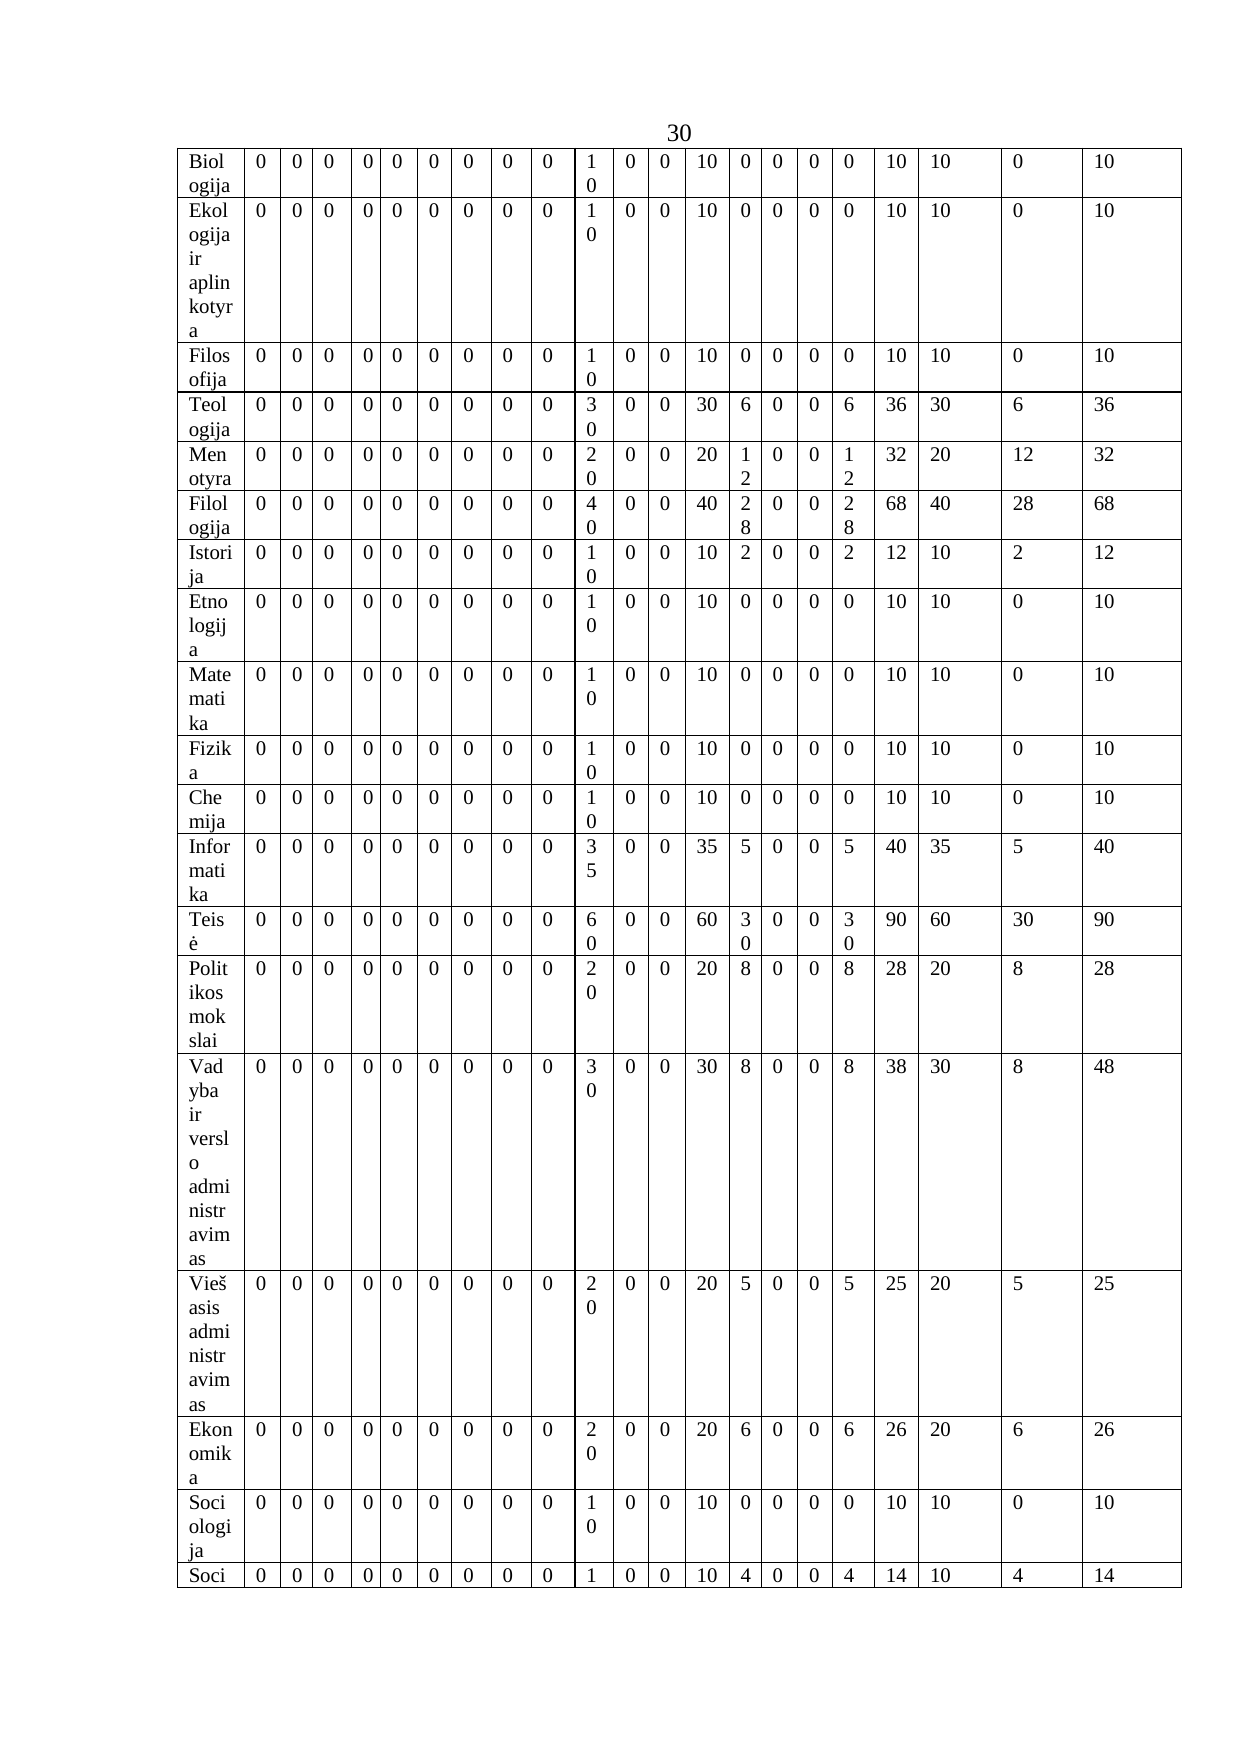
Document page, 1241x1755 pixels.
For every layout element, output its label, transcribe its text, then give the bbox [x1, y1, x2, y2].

table_cell 0 [492, 393, 531, 441]
table_cell 30 [1002, 907, 1082, 955]
table_cell 0 [313, 540, 351, 588]
table_cell 10 [1083, 198, 1181, 342]
table_cell 0 [352, 785, 380, 833]
table_cell 0 [614, 1271, 648, 1416]
table_cell 0 [281, 1490, 312, 1562]
table_cell 30 [919, 1054, 1001, 1270]
table_cell 10 [919, 662, 1001, 734]
table_cell 0 [833, 1490, 874, 1562]
table_cell 90 [1083, 907, 1181, 955]
table_cell 0 [452, 956, 491, 1052]
table_cell 0 [492, 1490, 531, 1562]
table_cell 40 [1083, 834, 1181, 906]
table_cell 0 [532, 343, 574, 391]
table_cell 30 [833, 907, 874, 955]
table_cell 0 [381, 785, 417, 833]
table_cell 6 [730, 1417, 761, 1489]
table_cell 0 [730, 198, 761, 342]
table_cell 0 [352, 1417, 380, 1489]
table_cell 26 [1083, 1417, 1181, 1489]
table_cell 5 [1002, 834, 1082, 906]
table_cell 0 [381, 589, 417, 661]
table_cell 0 [614, 343, 648, 391]
table_cell 0 [418, 149, 451, 197]
table_cell 10 [1083, 662, 1181, 734]
table_cell 0 [313, 1054, 351, 1270]
table_cell 0 [245, 540, 280, 588]
table_cell 0 [245, 662, 280, 734]
table_cell 10 [686, 1563, 729, 1587]
table_cell 0 [1002, 1490, 1082, 1562]
table_cell 0 [798, 662, 832, 734]
table_cell 6 [833, 393, 874, 441]
table_cell 0 [352, 589, 380, 661]
table_cell 0 [381, 662, 417, 734]
table_cell 20 [686, 442, 729, 490]
table_cell 0 [798, 1490, 832, 1562]
table_cell 30 [919, 393, 1001, 441]
table_cell 0 [418, 442, 451, 490]
table_cell 0 [452, 834, 491, 906]
table_cell 0 [245, 785, 280, 833]
table_cell 0 [352, 1563, 380, 1587]
table_cell 0 [833, 149, 874, 197]
table_cell 10 [875, 343, 918, 391]
table_cell 0 [649, 1563, 685, 1587]
table_cell 0 [492, 834, 531, 906]
table_cell 0 [452, 393, 491, 441]
table_cell 0 [381, 1271, 417, 1416]
table_cell 0 [798, 589, 832, 661]
table_cell 0 [492, 1271, 531, 1416]
table_cell 4 [833, 1563, 874, 1587]
table_cell 25 [875, 1271, 918, 1416]
table_cell 0 [492, 442, 531, 490]
table_cell Etnologija [178, 589, 244, 661]
table_cell 0 [798, 198, 832, 342]
table_cell 0 [833, 343, 874, 391]
table_cell Sociologija [178, 1490, 244, 1562]
table_cell 0 [614, 491, 648, 539]
table_cell 0 [281, 491, 312, 539]
table_cell 0 [762, 1054, 797, 1270]
table_cell 36 [1083, 393, 1181, 441]
table_cell 10 [919, 198, 1001, 342]
table_cell 0 [352, 540, 380, 588]
table_cell 10 [576, 540, 613, 588]
table_cell 0 [1002, 662, 1082, 734]
table_cell 8 [730, 956, 761, 1052]
table_cell 0 [313, 442, 351, 490]
table_cell 0 [418, 662, 451, 734]
table_cell 0 [614, 834, 648, 906]
table_cell 0 [492, 662, 531, 734]
table_cell 0 [452, 589, 491, 661]
table_cell 0 [532, 1271, 574, 1416]
table_cell 0 [418, 1490, 451, 1562]
table_cell 0 [649, 589, 685, 661]
table_cell 28 [1002, 491, 1082, 539]
table_cell 0 [833, 662, 874, 734]
table_cell 0 [798, 1417, 832, 1489]
table_cell 32 [875, 442, 918, 490]
table_cell 0 [798, 1054, 832, 1270]
table_cell 0 [762, 343, 797, 391]
table_cell 0 [452, 1271, 491, 1416]
table_cell 0 [313, 785, 351, 833]
table_cell 0 [313, 198, 351, 342]
table_cell 0 [418, 393, 451, 441]
table_cell 0 [418, 491, 451, 539]
table_cell 8 [730, 1054, 761, 1270]
table_cell 0 [649, 1417, 685, 1489]
table_cell 0 [313, 1490, 351, 1562]
table_cell 36 [875, 393, 918, 441]
table_cell 0 [492, 785, 531, 833]
table_cell 10 [875, 149, 918, 197]
table_cell 30 [686, 393, 729, 441]
table_cell 0 [614, 198, 648, 342]
table_cell 0 [245, 393, 280, 441]
table_cell 0 [281, 343, 312, 391]
table_cell 0 [452, 149, 491, 197]
table_cell 0 [452, 198, 491, 342]
table_cell 12 [1083, 540, 1181, 588]
table_cell 0 [313, 834, 351, 906]
table_cell 0 [762, 1563, 797, 1587]
table_cell 0 [245, 956, 280, 1052]
table_cell 0 [532, 149, 574, 197]
table_cell 0 [281, 589, 312, 661]
table_cell 0 [452, 491, 491, 539]
table_cell 0 [532, 589, 574, 661]
table_cell 0 [245, 198, 280, 342]
table_cell 4 [1002, 1563, 1082, 1587]
table_cell 0 [381, 491, 417, 539]
table_cell 0 [352, 393, 380, 441]
table_cell 0 [614, 149, 648, 197]
table_cell 6 [833, 1417, 874, 1489]
table_cell 10 [576, 589, 613, 661]
table_cell 10 [875, 736, 918, 784]
table_cell 20 [919, 442, 1001, 490]
table_cell 0 [313, 1563, 351, 1587]
table_cell 0 [798, 393, 832, 441]
table_cell 0 [730, 662, 761, 734]
table_cell 10 [919, 589, 1001, 661]
table_cell 0 [452, 736, 491, 784]
table_cell 20 [576, 956, 613, 1052]
table_cell 48 [1083, 1054, 1181, 1270]
table_cell 10 [576, 343, 613, 391]
table_cell 0 [730, 343, 761, 391]
table_cell 68 [1083, 491, 1181, 539]
table_cell Informatika [178, 834, 244, 906]
table_cell 0 [798, 1563, 832, 1587]
table_cell 0 [798, 834, 832, 906]
table_cell 0 [798, 1271, 832, 1416]
table_cell 30 [576, 393, 613, 441]
table_cell 0 [381, 736, 417, 784]
table_cell 0 [614, 1490, 648, 1562]
table_cell 0 [352, 907, 380, 955]
table_cell 0 [352, 1490, 380, 1562]
table_cell 0 [281, 1054, 312, 1270]
table_cell 0 [532, 491, 574, 539]
table_cell 10 [576, 662, 613, 734]
table_cell 60 [576, 907, 613, 955]
table_cell 0 [418, 343, 451, 391]
table_cell 0 [418, 785, 451, 833]
table_cell 0 [245, 1417, 280, 1489]
table_cell 0 [492, 343, 531, 391]
table_cell 30 [576, 1054, 613, 1270]
table_cell Istorija [178, 540, 244, 588]
table_cell Matematika [178, 662, 244, 734]
table_cell 68 [875, 491, 918, 539]
table_cell 32 [1083, 442, 1181, 490]
table_cell Teisė [178, 907, 244, 955]
table_cell 0 [281, 393, 312, 441]
table_cell 0 [614, 589, 648, 661]
table_cell 0 [492, 907, 531, 955]
table_cell 0 [313, 491, 351, 539]
table_cell 35 [919, 834, 1001, 906]
table_cell 0 [798, 736, 832, 784]
table_cell 10 [919, 343, 1001, 391]
table_cell 0 [762, 956, 797, 1052]
table_cell 0 [381, 198, 417, 342]
table_cell 10 [576, 785, 613, 833]
table_cell 10 [919, 1490, 1001, 1562]
table_cell 10 [1083, 1490, 1181, 1562]
table_cell 0 [649, 198, 685, 342]
table_cell 0 [532, 442, 574, 490]
table_cell 0 [452, 907, 491, 955]
table_cell 20 [686, 1271, 729, 1416]
table_cell Filologija [178, 491, 244, 539]
table_cell 0 [762, 491, 797, 539]
table_cell 20 [686, 1417, 729, 1489]
table_cell 0 [492, 491, 531, 539]
table_cell 0 [762, 1417, 797, 1489]
table_cell 0 [245, 736, 280, 784]
table_cell Ekonomika [178, 1417, 244, 1489]
table_cell 0 [452, 1490, 491, 1562]
table_cell 0 [281, 834, 312, 906]
table_cell 28 [1083, 956, 1181, 1052]
table_cell 35 [686, 834, 729, 906]
table_cell 0 [730, 589, 761, 661]
table_cell 0 [649, 540, 685, 588]
table_cell 0 [532, 736, 574, 784]
table_cell 0 [281, 540, 312, 588]
table_cell 10 [686, 149, 729, 197]
table_cell 40 [686, 491, 729, 539]
table_cell 90 [875, 907, 918, 955]
table_cell Vadyba ir verslo administravimas [178, 1054, 244, 1270]
table_cell 10 [686, 736, 729, 784]
table_cell 12 [833, 442, 874, 490]
table_cell 0 [281, 1271, 312, 1416]
table_cell 0 [1002, 343, 1082, 391]
table_cell 0 [649, 1490, 685, 1562]
table_cell 2 [730, 540, 761, 588]
table_cell 5 [833, 834, 874, 906]
table_cell 0 [281, 907, 312, 955]
table_cell 0 [245, 343, 280, 391]
table_cell 1 [576, 1563, 613, 1587]
table_cell 0 [245, 1490, 280, 1562]
table_cell 0 [245, 1563, 280, 1587]
table_cell 0 [381, 1054, 417, 1270]
table_cell 0 [614, 736, 648, 784]
table_cell 35 [576, 834, 613, 906]
table_cell 10 [919, 540, 1001, 588]
table_cell 0 [281, 149, 312, 197]
table_cell 0 [798, 785, 832, 833]
table_cell 0 [418, 736, 451, 784]
table_cell 0 [313, 343, 351, 391]
table_cell 0 [614, 1054, 648, 1270]
table_cell 40 [919, 491, 1001, 539]
table_cell 0 [452, 343, 491, 391]
table_cell 28 [875, 956, 918, 1052]
table_cell 0 [1002, 589, 1082, 661]
table_cell 0 [762, 662, 797, 734]
table_cell 0 [492, 1563, 531, 1587]
table_cell 60 [686, 907, 729, 955]
table_cell 0 [418, 1417, 451, 1489]
table_cell Viešasis administravimas [178, 1271, 244, 1416]
table_cell 0 [281, 1417, 312, 1489]
table_cell 0 [532, 1490, 574, 1562]
table_cell 5 [1002, 1271, 1082, 1416]
table_cell 8 [833, 1054, 874, 1270]
table_cell 0 [352, 1054, 380, 1270]
table_cell 10 [686, 540, 729, 588]
table_cell 0 [352, 956, 380, 1052]
table_cell 10 [1083, 785, 1181, 833]
table_cell 0 [352, 198, 380, 342]
table_cell 0 [762, 785, 797, 833]
table_cell 0 [762, 907, 797, 955]
table_cell 0 [352, 442, 380, 490]
table_cell 0 [492, 1054, 531, 1270]
table_cell 0 [1002, 785, 1082, 833]
table_cell 8 [1002, 956, 1082, 1052]
table_cell 0 [381, 343, 417, 391]
table_cell Politikos mokslai [178, 956, 244, 1052]
table_cell 10 [919, 149, 1001, 197]
table_cell 0 [833, 785, 874, 833]
table_cell 0 [532, 785, 574, 833]
table_cell 0 [245, 834, 280, 906]
table_cell 0 [452, 540, 491, 588]
table_cell 12 [1002, 442, 1082, 490]
table_cell 0 [532, 662, 574, 734]
table_cell 0 [649, 149, 685, 197]
table_cell 0 [1002, 198, 1082, 342]
table_cell 2 [833, 540, 874, 588]
table_cell 10 [576, 736, 613, 784]
table_cell 0 [352, 736, 380, 784]
table_cell 8 [833, 956, 874, 1052]
table_cell 0 [418, 1054, 451, 1270]
table_cell 0 [532, 956, 574, 1052]
table_cell 0 [614, 393, 648, 441]
table_cell 0 [245, 907, 280, 955]
table_cell 0 [352, 662, 380, 734]
table_cell 0 [762, 198, 797, 342]
table_cell 6 [1002, 393, 1082, 441]
table_cell 20 [686, 956, 729, 1052]
table_cell 0 [245, 1271, 280, 1416]
table_cell 0 [352, 491, 380, 539]
table_cell 12 [875, 540, 918, 588]
table_cell 0 [245, 589, 280, 661]
table_cell 0 [532, 1054, 574, 1270]
table_cell 0 [649, 1271, 685, 1416]
table_cell 0 [352, 834, 380, 906]
table_cell 0 [452, 785, 491, 833]
table_cell 0 [649, 834, 685, 906]
table_cell 20 [919, 1271, 1001, 1416]
table_cell Teologija [178, 393, 244, 441]
table_cell 0 [381, 1417, 417, 1489]
table_cell 20 [576, 1271, 613, 1416]
table_cell 0 [492, 956, 531, 1052]
table_cell 10 [686, 198, 729, 342]
table_cell 0 [418, 1563, 451, 1587]
table_cell Chemija [178, 785, 244, 833]
table_cell 10 [875, 662, 918, 734]
table_cell 28 [730, 491, 761, 539]
table_cell 0 [730, 736, 761, 784]
table_cell 0 [313, 956, 351, 1052]
table_cell 5 [833, 1271, 874, 1416]
table_cell 0 [381, 834, 417, 906]
table_cell 0 [452, 1563, 491, 1587]
table_cell 0 [352, 343, 380, 391]
table_cell 0 [762, 540, 797, 588]
table_cell 40 [875, 834, 918, 906]
table_cell 0 [281, 956, 312, 1052]
table_cell 0 [614, 956, 648, 1052]
table_cell 0 [649, 736, 685, 784]
table_cell 38 [875, 1054, 918, 1270]
table_cell 0 [492, 149, 531, 197]
table_cell 0 [798, 956, 832, 1052]
table_cell 0 [281, 198, 312, 342]
table_cell 0 [313, 149, 351, 197]
table_cell 0 [492, 198, 531, 342]
table_cell 0 [313, 1417, 351, 1489]
table_cell 10 [686, 589, 729, 661]
table_cell 0 [798, 907, 832, 955]
table_cell 0 [762, 1490, 797, 1562]
table_cell 0 [352, 149, 380, 197]
table_cell 0 [492, 1417, 531, 1489]
table_cell 0 [833, 589, 874, 661]
table_cell 6 [1002, 1417, 1082, 1489]
table_cell 0 [418, 834, 451, 906]
table_cell 10 [1083, 343, 1181, 391]
table_cell 20 [919, 956, 1001, 1052]
table_cell 0 [418, 1271, 451, 1416]
table_cell 0 [798, 540, 832, 588]
table_cell 10 [875, 785, 918, 833]
table_cell 10 [1083, 149, 1181, 197]
table_cell 0 [381, 1563, 417, 1587]
table_cell 0 [313, 736, 351, 784]
table_cell 0 [281, 785, 312, 833]
table_cell 20 [919, 1417, 1001, 1489]
table_cell 10 [875, 589, 918, 661]
table_cell 0 [730, 785, 761, 833]
table_cell 0 [381, 442, 417, 490]
table_cell 0 [492, 540, 531, 588]
table_cell 0 [492, 736, 531, 784]
table_cell 0 [281, 1563, 312, 1587]
table_cell 5 [730, 834, 761, 906]
table_cell 0 [313, 393, 351, 441]
table_cell 0 [532, 1417, 574, 1489]
table_cell 0 [313, 589, 351, 661]
table_cell 0 [649, 1054, 685, 1270]
table_cell 0 [245, 442, 280, 490]
table_cell 10 [875, 198, 918, 342]
table_cell 0 [381, 1490, 417, 1562]
table_cell 10 [686, 1490, 729, 1562]
table_cell 0 [245, 1054, 280, 1270]
table_cell 0 [281, 442, 312, 490]
table_cell 20 [576, 1417, 613, 1489]
table_cell 0 [762, 149, 797, 197]
table_cell 0 [1002, 149, 1082, 197]
table_cell 0 [492, 589, 531, 661]
table_cell 0 [532, 393, 574, 441]
table_cell 0 [313, 907, 351, 955]
table_cell 40 [576, 491, 613, 539]
table_cell 0 [762, 589, 797, 661]
table_cell 0 [649, 662, 685, 734]
table_cell 8 [1002, 1054, 1082, 1270]
table_cell 0 [418, 540, 451, 588]
table_cell 0 [798, 149, 832, 197]
table_cell 10 [686, 662, 729, 734]
table_cell Menotyra [178, 442, 244, 490]
table_cell 0 [730, 149, 761, 197]
table_cell 0 [281, 662, 312, 734]
table_cell Soci [178, 1563, 244, 1587]
table_cell 0 [649, 907, 685, 955]
table_cell 0 [313, 1271, 351, 1416]
table_cell 26 [875, 1417, 918, 1489]
table_cell 0 [649, 343, 685, 391]
table_cell 0 [532, 540, 574, 588]
table_cell 60 [919, 907, 1001, 955]
table_cell 0 [614, 540, 648, 588]
table_cell 0 [418, 907, 451, 955]
table_cell 10 [875, 1490, 918, 1562]
table_cell 0 [245, 149, 280, 197]
table_cell 0 [532, 198, 574, 342]
table_cell 14 [1083, 1563, 1181, 1587]
table_cell 0 [649, 491, 685, 539]
table_cell 14 [875, 1563, 918, 1587]
table_cell Filosofija [178, 343, 244, 391]
table_cell 20 [576, 442, 613, 490]
table_cell 0 [614, 1563, 648, 1587]
table_cell Ekologija ir aplinkotyra [178, 198, 244, 342]
table_cell 0 [649, 442, 685, 490]
table_cell 10 [686, 785, 729, 833]
table_cell 0 [762, 834, 797, 906]
table_cell 0 [649, 393, 685, 441]
table_cell 6 [730, 393, 761, 441]
table_cell 10 [919, 1563, 1001, 1587]
table_cell 0 [381, 956, 417, 1052]
table_cell 0 [798, 343, 832, 391]
table_cell 0 [649, 785, 685, 833]
table_cell 0 [381, 149, 417, 197]
table_cell 10 [576, 1490, 613, 1562]
table_cell 0 [452, 442, 491, 490]
table_cell 0 [532, 834, 574, 906]
table_cell 0 [381, 907, 417, 955]
table_cell 0 [762, 1271, 797, 1416]
table_cell Fizika [178, 736, 244, 784]
table_cell 10 [576, 198, 613, 342]
table_cell 10 [919, 785, 1001, 833]
table_cell 10 [1083, 589, 1181, 661]
table_cell 0 [313, 662, 351, 734]
table_cell 0 [762, 442, 797, 490]
table_cell 10 [1083, 736, 1181, 784]
table_cell 0 [614, 907, 648, 955]
table_cell 0 [418, 198, 451, 342]
table_cell 0 [614, 1417, 648, 1489]
table_cell 0 [730, 1490, 761, 1562]
table_cell 10 [686, 343, 729, 391]
table_cell 0 [614, 662, 648, 734]
table_cell 0 [614, 785, 648, 833]
table_cell 30 [686, 1054, 729, 1270]
table_cell 0 [762, 736, 797, 784]
table_cell 0 [352, 1271, 380, 1416]
table_cell 0 [798, 491, 832, 539]
table_cell 0 [281, 736, 312, 784]
table_cell 0 [614, 442, 648, 490]
table_cell 0 [452, 1054, 491, 1270]
table_cell 0 [532, 907, 574, 955]
table_cell 0 [762, 393, 797, 441]
table_cell Biologija [178, 149, 244, 197]
table_cell 0 [418, 956, 451, 1052]
table_cell 0 [798, 442, 832, 490]
table_cell 5 [730, 1271, 761, 1416]
table_cell 28 [833, 491, 874, 539]
table_cell 0 [418, 589, 451, 661]
table_cell 0 [649, 956, 685, 1052]
table_cell 25 [1083, 1271, 1181, 1416]
table_cell 2 [1002, 540, 1082, 588]
table_cell 10 [576, 149, 613, 197]
table_cell 0 [452, 662, 491, 734]
table_cell 0 [452, 1417, 491, 1489]
table_cell 12 [730, 442, 761, 490]
table_cell 10 [919, 736, 1001, 784]
table_cell 0 [833, 198, 874, 342]
table_cell 0 [833, 736, 874, 784]
table_cell 0 [381, 393, 417, 441]
table_cell 30 [730, 907, 761, 955]
table_cell 4 [730, 1563, 761, 1587]
table_cell 0 [381, 540, 417, 588]
table_cell 0 [245, 491, 280, 539]
table_cell 0 [532, 1563, 574, 1587]
table_cell 0 [1002, 736, 1082, 784]
